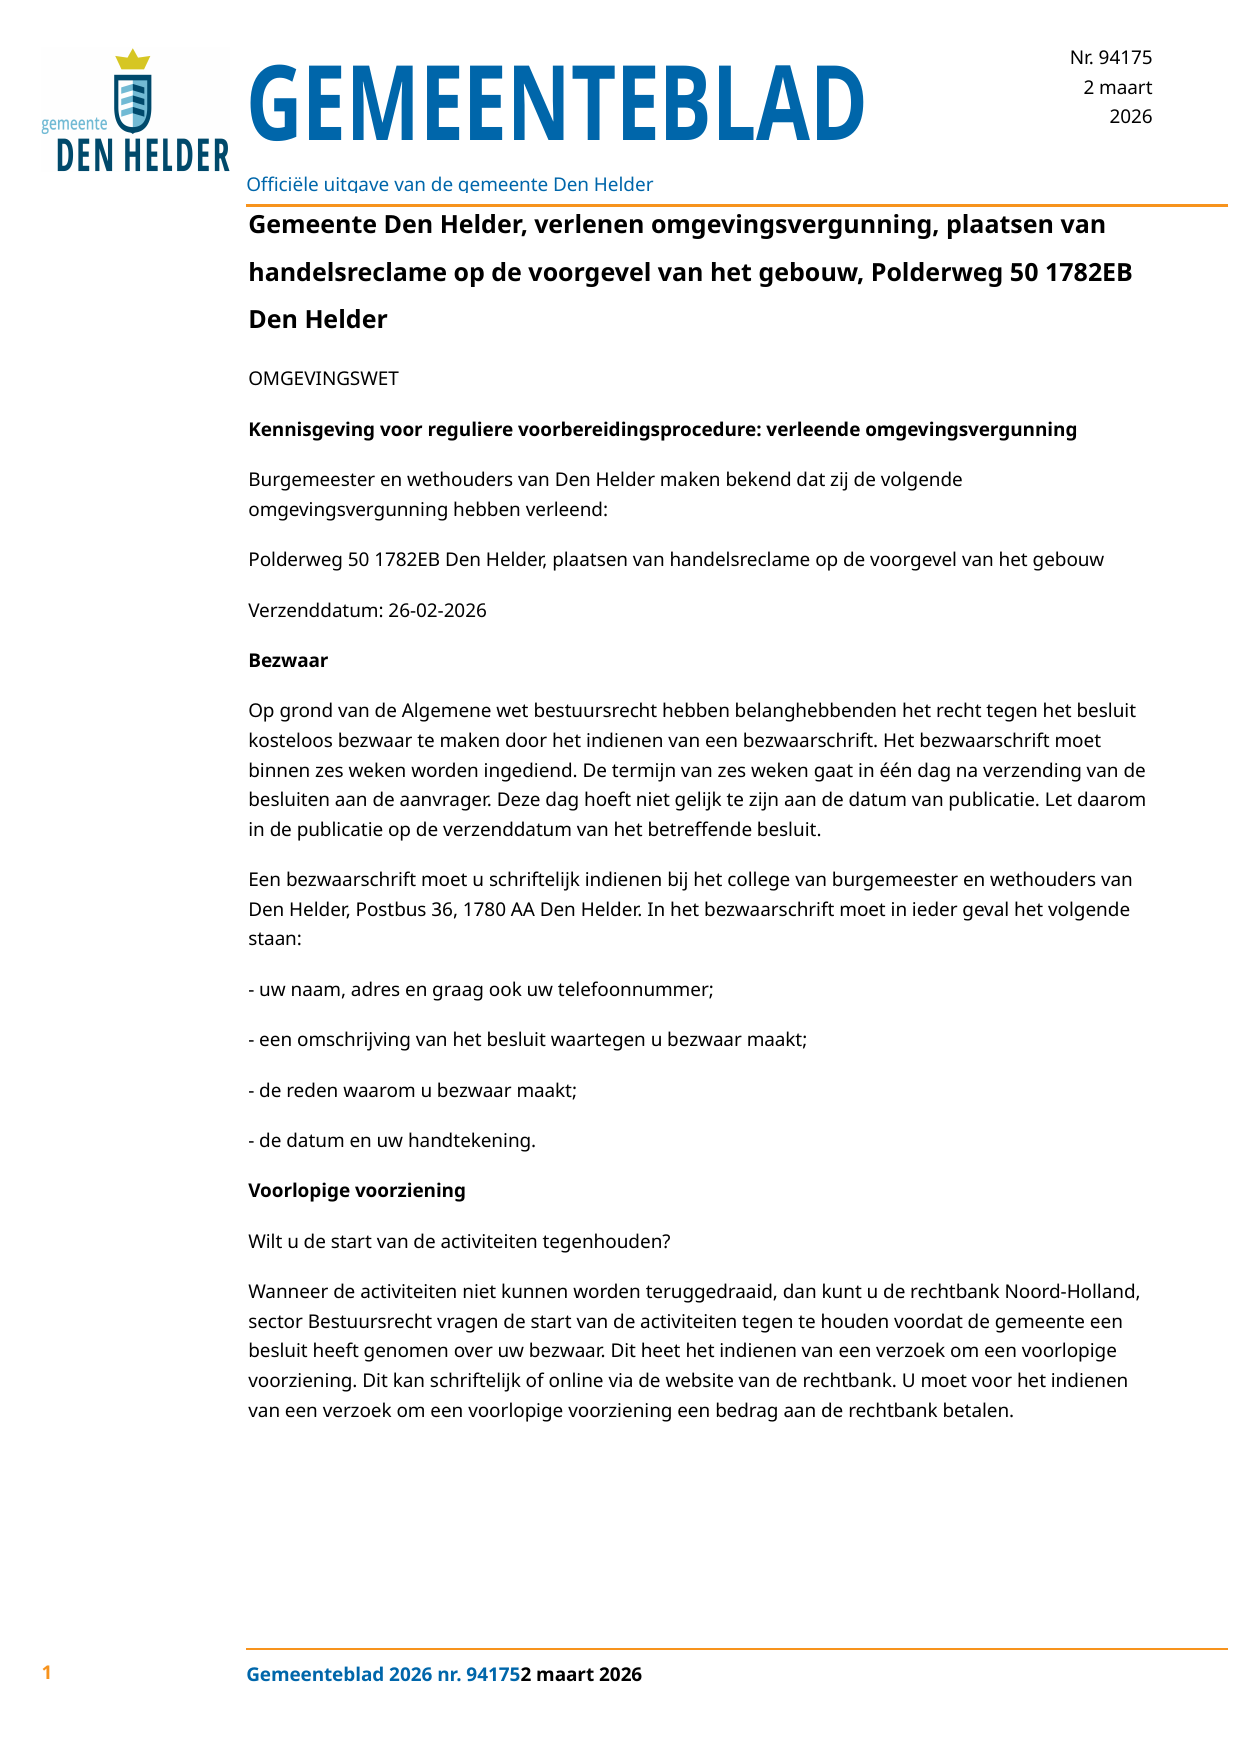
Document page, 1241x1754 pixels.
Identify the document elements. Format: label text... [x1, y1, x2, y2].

text Voorlopige voorziening [248, 1178, 1152, 1203]
text Wanneer de activiteiten niet kunnen worden teruggedraaid, dan kunt u de rechtbank Noord-Holland, sector Bestuursrecht vragen de start van de activiteiten tegen te houden voordat de gemeente een besluit heeft genomen over uw bezwaar. Dit heet het indienen van een verzoek om een voorlopige voorziening. Dit kan schriftelijk of online via de website van de rechtbank. U moet voor het indienen van een verzoek om een voorlopige voorziening een bedrag aan de rechtbank betalen. [248, 1278, 1152, 1422]
text - een omschrijving van het besluit waartegen u bezwaar maakt; [248, 1026, 1152, 1052]
picture [100, 154, 106, 172]
text Bezwaar [248, 647, 1152, 673]
text Een bezwaarschrift moet u schriftelijk indienen bij het college van burgemeester en wethouders van Den Helder, Postbus 36, 1780 AA Den Helder. In het bezwaarschrift moet in ieder geval het volgende staan: [248, 866, 1152, 951]
text - uw naam, adres en graag ook uw telefoonnummer; [248, 976, 1152, 1002]
picture [41, 47, 231, 172]
text OMGEVINGSWET [248, 366, 1152, 391]
text - de datum en uw handtekening. [248, 1127, 1152, 1153]
text Verzenddatum: 26-02-2026 [248, 597, 1152, 622]
picture [220, 160, 224, 172]
text Burgemeester en wethouders van Den Helder maken bekend dat zij de volgende omgevingsvergunning hebben verleend: [248, 466, 1152, 522]
text Kennisgeving voor reguliere voorbereidingsprocedure: verleende omgevingsvergunning [248, 416, 1152, 442]
text Op grond van de Algemene wet bestuursrecht hebben belanghebbenden het recht tegen het besluit kosteloos bezwaar te maken door het indienen van een bezwaarschrift. Het bezwaarschrift moet binnen zes weken worden ingediend. De termijn van zes weken gaat in één dag na verzending van de besluiten aan de aanvrager. Deze dag hoeft niet gelijk te zijn aan de datum van publicatie. Let daarom in de publicatie op de verzenddatum van het betreffende besluit. [248, 698, 1152, 842]
text Gemeente Den Helder, verlenen omgevingsvergunning, plaatsen van handelsreclame op de voorgevel van het gebouw, Polderweg 50 1782EB Den Helder [248, 207, 1152, 336]
text Wilt u de start van de activiteiten tegenhouden? [248, 1228, 1152, 1254]
text - de reden waarom u bezwaar maakt; [248, 1077, 1152, 1102]
picture [63, 144, 68, 165]
picture [130, 157, 135, 172]
picture [182, 144, 187, 165]
text Polderweg 50 1782EB Den Helder, plaatsen van handelsreclame op de voorgevel van het gebouw [248, 546, 1152, 572]
